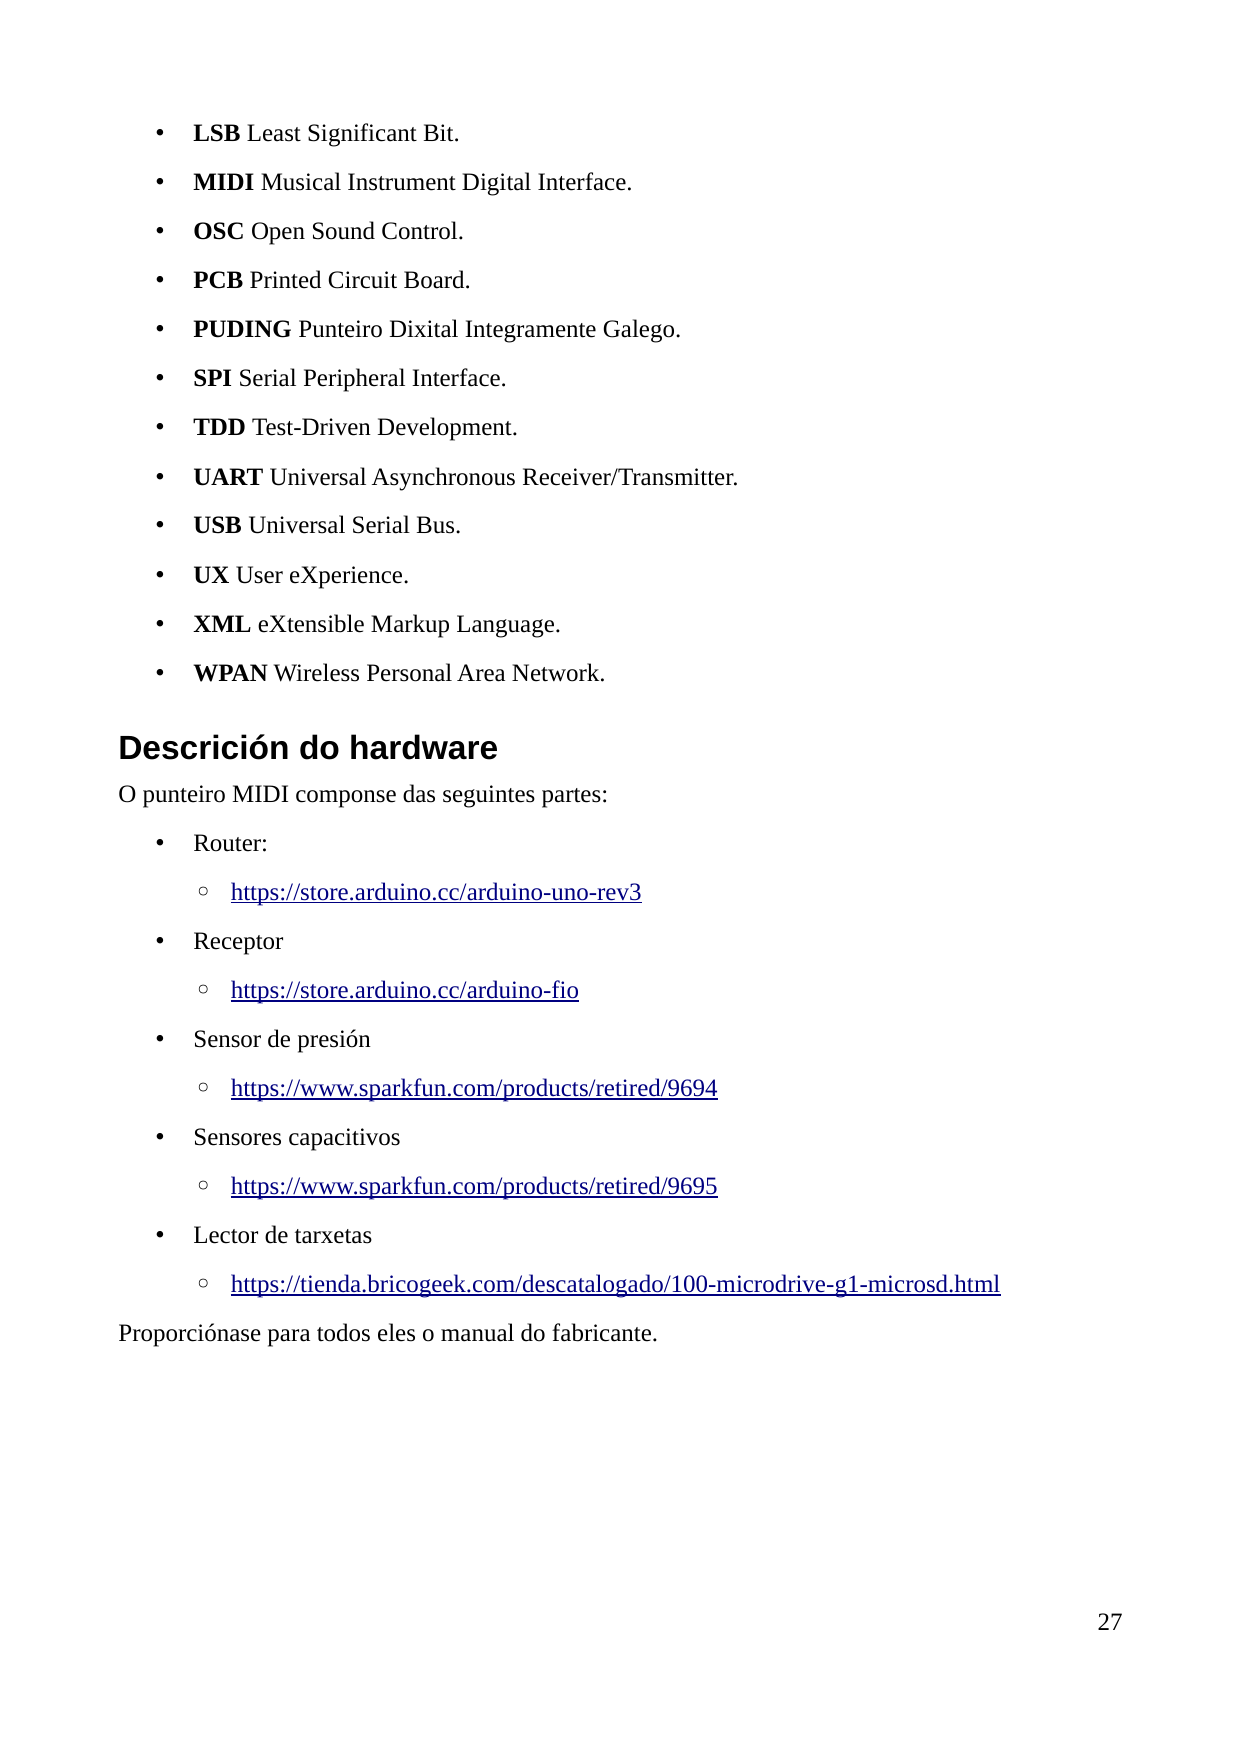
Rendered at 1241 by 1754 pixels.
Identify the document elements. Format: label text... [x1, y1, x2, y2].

list MIDI Musical Instrument Digital Interface. [156, 167, 1122, 196]
list PUDING Punteiro Dixital Integramente Galego. [156, 314, 1122, 343]
list Router: [156, 828, 1122, 857]
list USB Universal Serial Bus. [156, 511, 1122, 539]
list https://store.arduino.cc/arduino-fio [193, 975, 1122, 1004]
list PCB Printed Circuit Board. [156, 265, 1122, 294]
list Sensores capacitivos [156, 1122, 1122, 1151]
list SPI Serial Peripheral Interface. [156, 363, 1122, 392]
list Receptor [156, 926, 1122, 955]
list OSC Open Sound Control. [156, 216, 1122, 245]
list https://www.sparkfun.com/products/retired/9694 [193, 1073, 1122, 1102]
subtitle Descrición do hardware [118, 728, 1122, 766]
list TDD Test-Driven Development. [156, 412, 1122, 441]
list XML eXtensible Markup Language. [156, 609, 1122, 637]
text O punteiro MIDI componse das seguintes partes: [118, 779, 1122, 808]
list WPAN Wireless Personal Area Network. [156, 658, 1122, 687]
list https://www.sparkfun.com/products/retired/9695 [193, 1171, 1122, 1200]
list https://tienda.bricogeek.com/descatalogado/100-microdrive-g1-microsd.html [193, 1269, 1122, 1298]
list https://store.arduino.cc/arduino-uno-rev3 [193, 877, 1122, 906]
list UX User eXperience. [156, 560, 1122, 588]
list Sensor de presión [156, 1024, 1122, 1053]
list Lector de tarxetas [156, 1220, 1122, 1249]
list LSB Least Significant Bit. [156, 118, 1122, 147]
list UART Universal Asynchronous Receiver/Transmitter. [156, 462, 1122, 490]
text Proporciónase para todos eles o manual do fabricante. [118, 1318, 1122, 1347]
